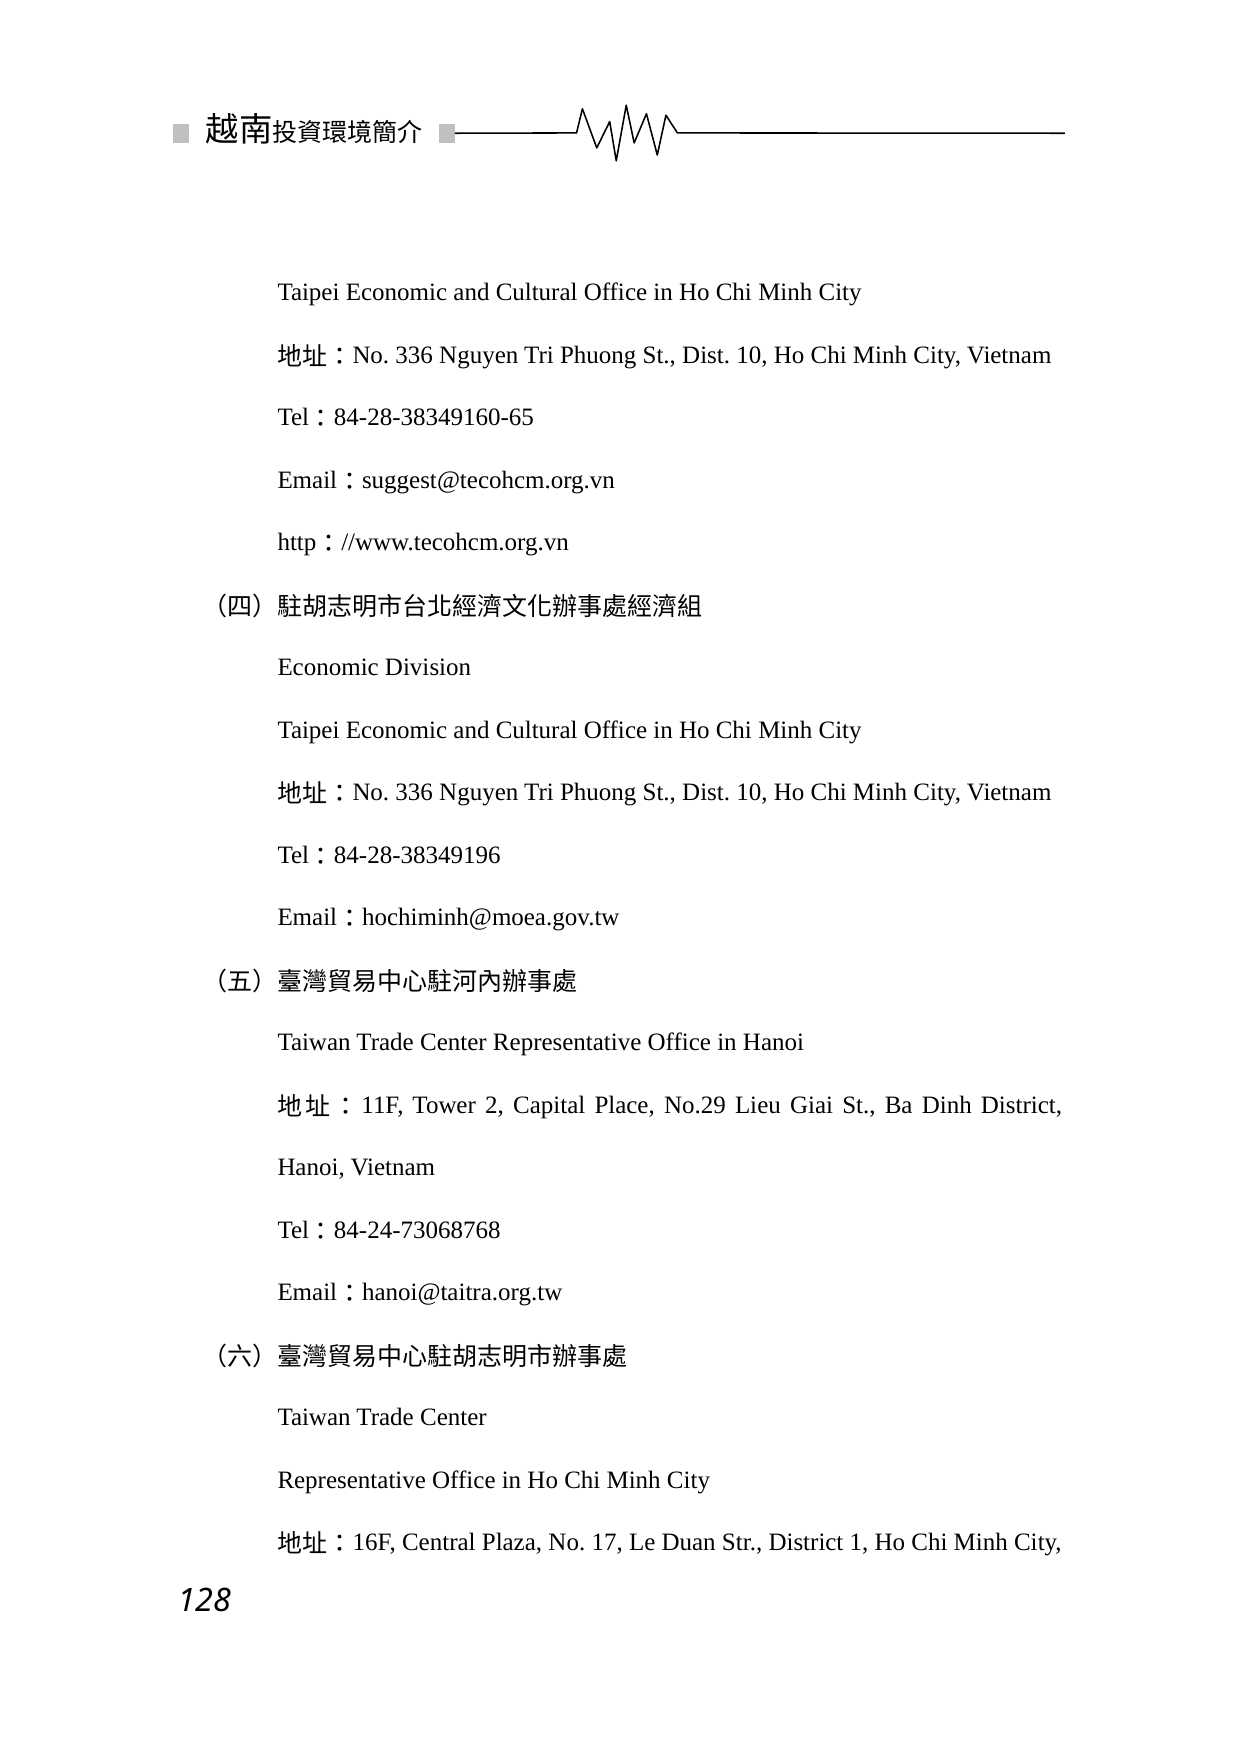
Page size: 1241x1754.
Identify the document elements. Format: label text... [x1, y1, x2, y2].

text http：//www.tecohcm.org.vn [202, 500, 1063, 563]
text Tel：84-24-73068768 [202, 1188, 1063, 1250]
text Tel：84-28-38349160-65 [202, 375, 1063, 438]
text 地址：No. 336 Nguyen Tri Phuong St., Dist. 10, Ho Chi Minh City, Vietnam [202, 313, 1063, 375]
text Taipei Economic and Cultural Office in Ho Chi Minh City [202, 250, 1063, 313]
text Tel：84-28-38349196 [202, 813, 1063, 875]
text 地址：No. 336 Nguyen Tri Phuong St., Dist. 10, Ho Chi Minh City, Vietnam [202, 750, 1063, 813]
text 地址：16F, Central Plaza, No. 17, Le Duan Str., District 1, Ho Chi Minh City, [202, 1500, 1063, 1563]
text 地址：11F, Tower 2, Capital Place, No.29 Lieu Giai St., Ba Dinh District, Hanoi, Vietnam [202, 1063, 1063, 1188]
text （六）臺灣貿易中心駐胡志明市辦事處 [202, 1313, 1063, 1375]
text Representative Office in Ho Chi Minh City [202, 1438, 1063, 1500]
text Taiwan Trade Center Representative Office in Hanoi [202, 1000, 1063, 1063]
text （四）駐胡志明市台北經濟文化辦事處經濟組 [202, 563, 1063, 625]
text Taiwan Trade Center [202, 1375, 1063, 1438]
text Economic Division [202, 625, 1063, 688]
text Email：hanoi@taitra.org.tw [202, 1250, 1063, 1313]
text Email：hochiminh@moea.gov.tw [202, 875, 1063, 938]
text （五）臺灣貿易中心駐河內辦事處 [202, 938, 1063, 1000]
text Taipei Economic and Cultural Office in Ho Chi Minh City [202, 688, 1063, 750]
text Email：suggest@tecohcm.org.vn [202, 438, 1063, 500]
